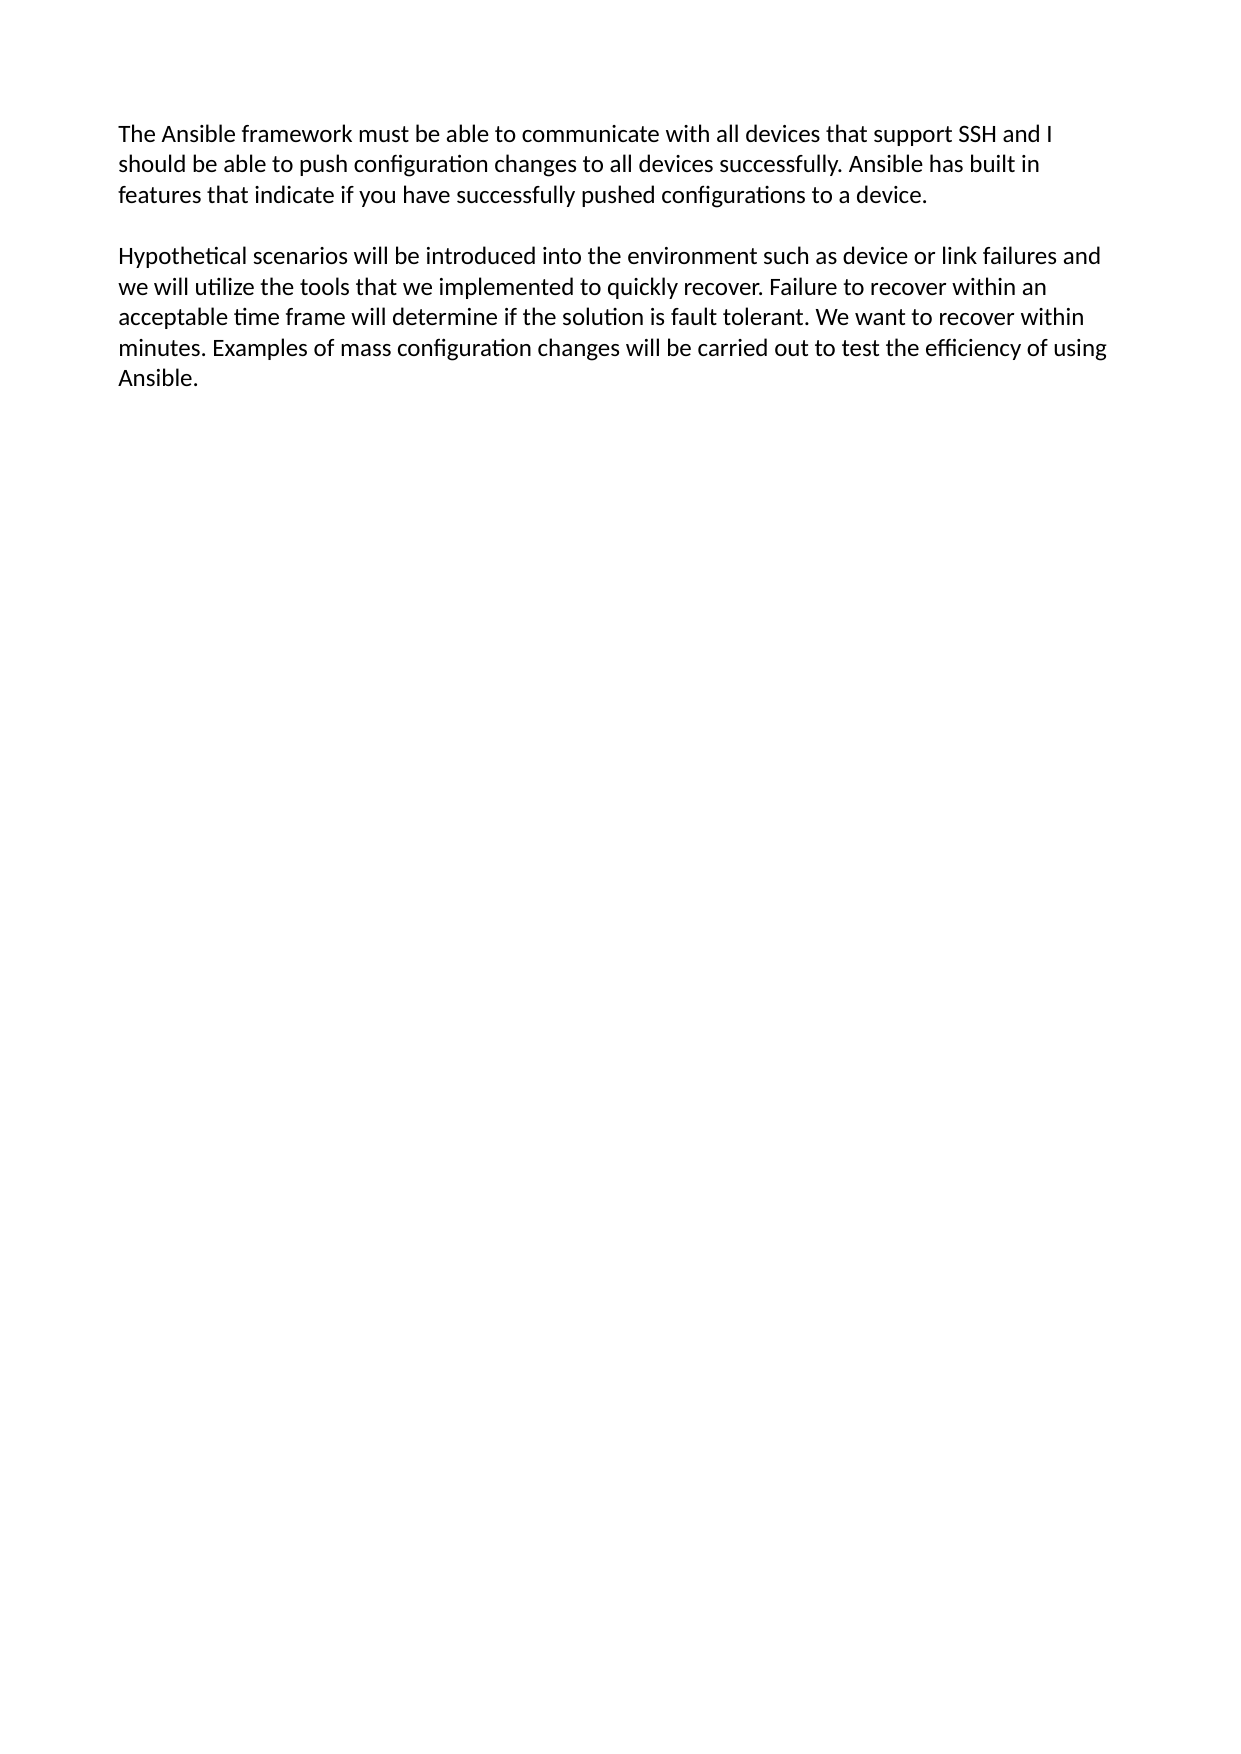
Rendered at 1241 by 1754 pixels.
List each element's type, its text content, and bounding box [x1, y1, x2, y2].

text The Ansible framework must be able to communicate with all devices that support SSH and I should be able to push configuration changes to all devices successfully. Ansible has built in features that indicate if you have successfully pushed configurations to a device. [118, 118, 1122, 210]
text Hypothetical scenarios will be introduced into the environment such as device or link failures and we will utilize the tools that we implemented to quickly recover. Failure to recover within an acceptable time frame will determine if the solution is fault tolerant. We want to recover within minutes. Examples of mass configuration changes will be carried out to test the efficiency of using Ansible. [118, 240, 1122, 393]
